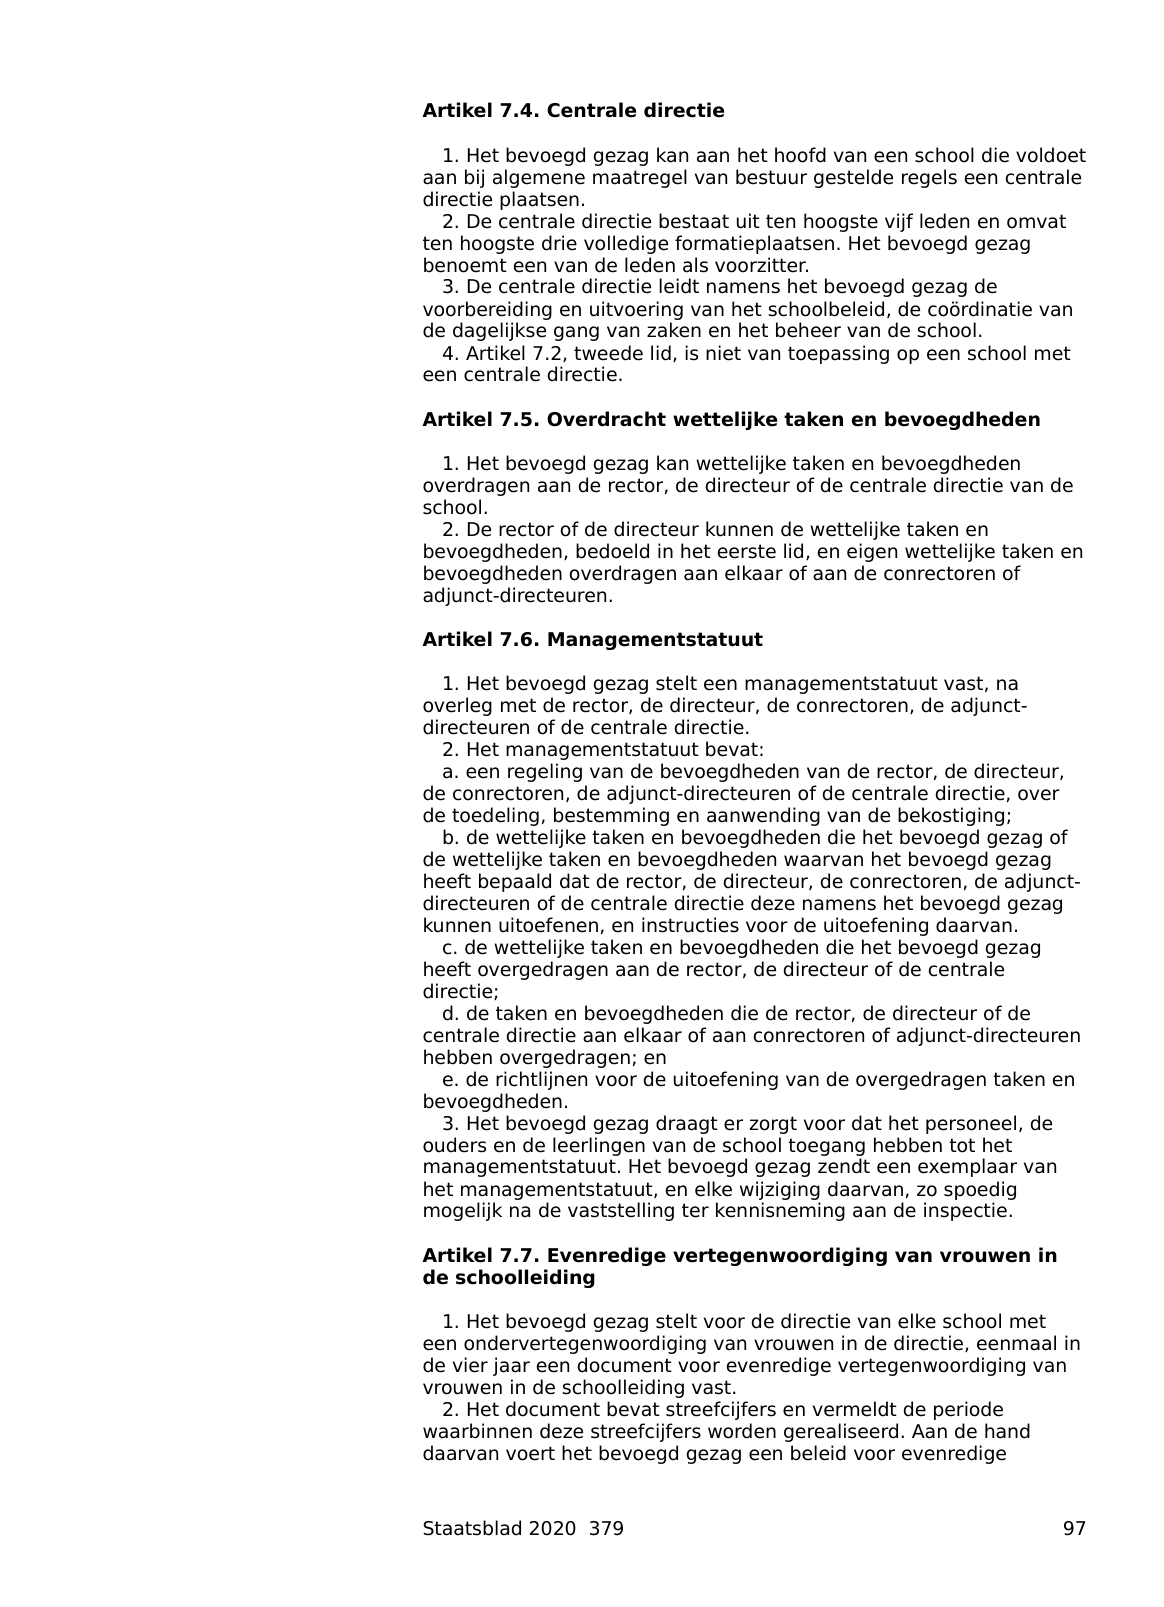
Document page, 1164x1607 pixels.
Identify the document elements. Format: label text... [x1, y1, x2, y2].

text d. de taken en bevoegdheden die de rector, de directeur of de centrale directie aan elkaar of aan conrectoren of adjunct-directeuren hebben overgedragen; en [422, 1003, 1087, 1068]
text 2. De centrale directie bestaat uit ten hoogste vijf leden en omvat ten hoogste drie volledige formatieplaatsen. Het bevoegd gezag benoemt een van de leden als voorzitter. [422, 211, 1087, 276]
text 2. Het document bevat streefcijfers en vermeldt de periode waarbinnen deze streefcijfers worden gerealiseerd. Aan de hand daarvan voert het bevoegd gezag een beleid voor evenredige [422, 1399, 1087, 1464]
text e. de richtlijnen voor de uitoefening van de overgedragen taken en bevoegdheden. [422, 1068, 1087, 1112]
text 1. Het bevoegd gezag kan wettelijke taken en bevoegdheden overdragen aan de rector, de directeur of de centrale directie van de school. [422, 453, 1087, 519]
text 1. Het bevoegd gezag stelt een managementstatuut vast, na overleg met de rector, de directeur, de conrectoren, de adjunct-directeuren of de centrale directie. [422, 673, 1087, 739]
subtitle Artikel 7.6. Managementstatuut [422, 629, 1087, 651]
subtitle Artikel 7.7. Evenredige vertegenwoordiging van vrouwen in de schoolleiding [422, 1244, 1087, 1288]
text 2. De rector of de directeur kunnen de wettelijke taken en bevoegdheden, bedoeld in het eerste lid, en eigen wettelijke taken en bevoegdheden overdragen aan elkaar of aan de conrectoren of adjunct-directeuren. [422, 519, 1087, 607]
text 1. Het bevoegd gezag stelt voor de directie van elke school met een ondervertegenwoordiging van vrouwen in de directie, eenmaal in de vier jaar een document voor evenredige vertegenwoordiging van vrouwen in de schoolleiding vast. [422, 1311, 1087, 1399]
subtitle Artikel 7.5. Overdracht wettelijke taken en bevoegdheden [422, 408, 1087, 431]
text 3. De centrale directie leidt namens het bevoegd gezag de voorbereiding en uitvoering van het schoolbeleid, de coördinatie van de dagelijkse gang van zaken en het beheer van de school. [422, 276, 1087, 342]
text 3. Het bevoegd gezag draagt er zorgt voor dat het personeel, de ouders en de leerlingen van de school toegang hebben tot het managementstatuut. Het bevoegd gezag zendt een exemplaar van het managementstatuut, en elke wijziging daarvan, zo spoedig mogelijk na de vaststelling ter kennisneming aan de inspectie. [422, 1112, 1087, 1222]
text 2. Het managementstatuut bevat: [422, 739, 1087, 761]
text 1. Het bevoegd gezag kan aan het hoofd van een school die voldoet aan bij algemene maatregel van bestuur gestelde regels een centrale directie plaatsen. [422, 144, 1087, 211]
text c. de wettelijke taken en bevoegdheden die het bevoegd gezag heeft overgedragen aan de rector, de directeur of de centrale directie; [422, 937, 1087, 1003]
subtitle Artikel 7.4. Centrale directie [422, 100, 1087, 122]
text b. de wettelijke taken en bevoegdheden die het bevoegd gezag of de wettelijke taken en bevoegdheden waarvan het bevoegd gezag heeft bepaald dat de rector, de directeur, de conrectoren, de adjunct-directeuren of de centrale directie deze namens het bevoegd gezag kunnen uitoefenen, en instructies voor de uitoefening daarvan. [422, 827, 1087, 937]
text 4. Artikel 7.2, tweede lid, is niet van toepassing op een school met een centrale directie. [422, 342, 1087, 386]
text a. een regeling van de bevoegdheden van de rector, de directeur, de conrectoren, de adjunct-directeuren of de centrale directie, over de toedeling, bestemming en aanwending van de bekostiging; [422, 761, 1087, 827]
